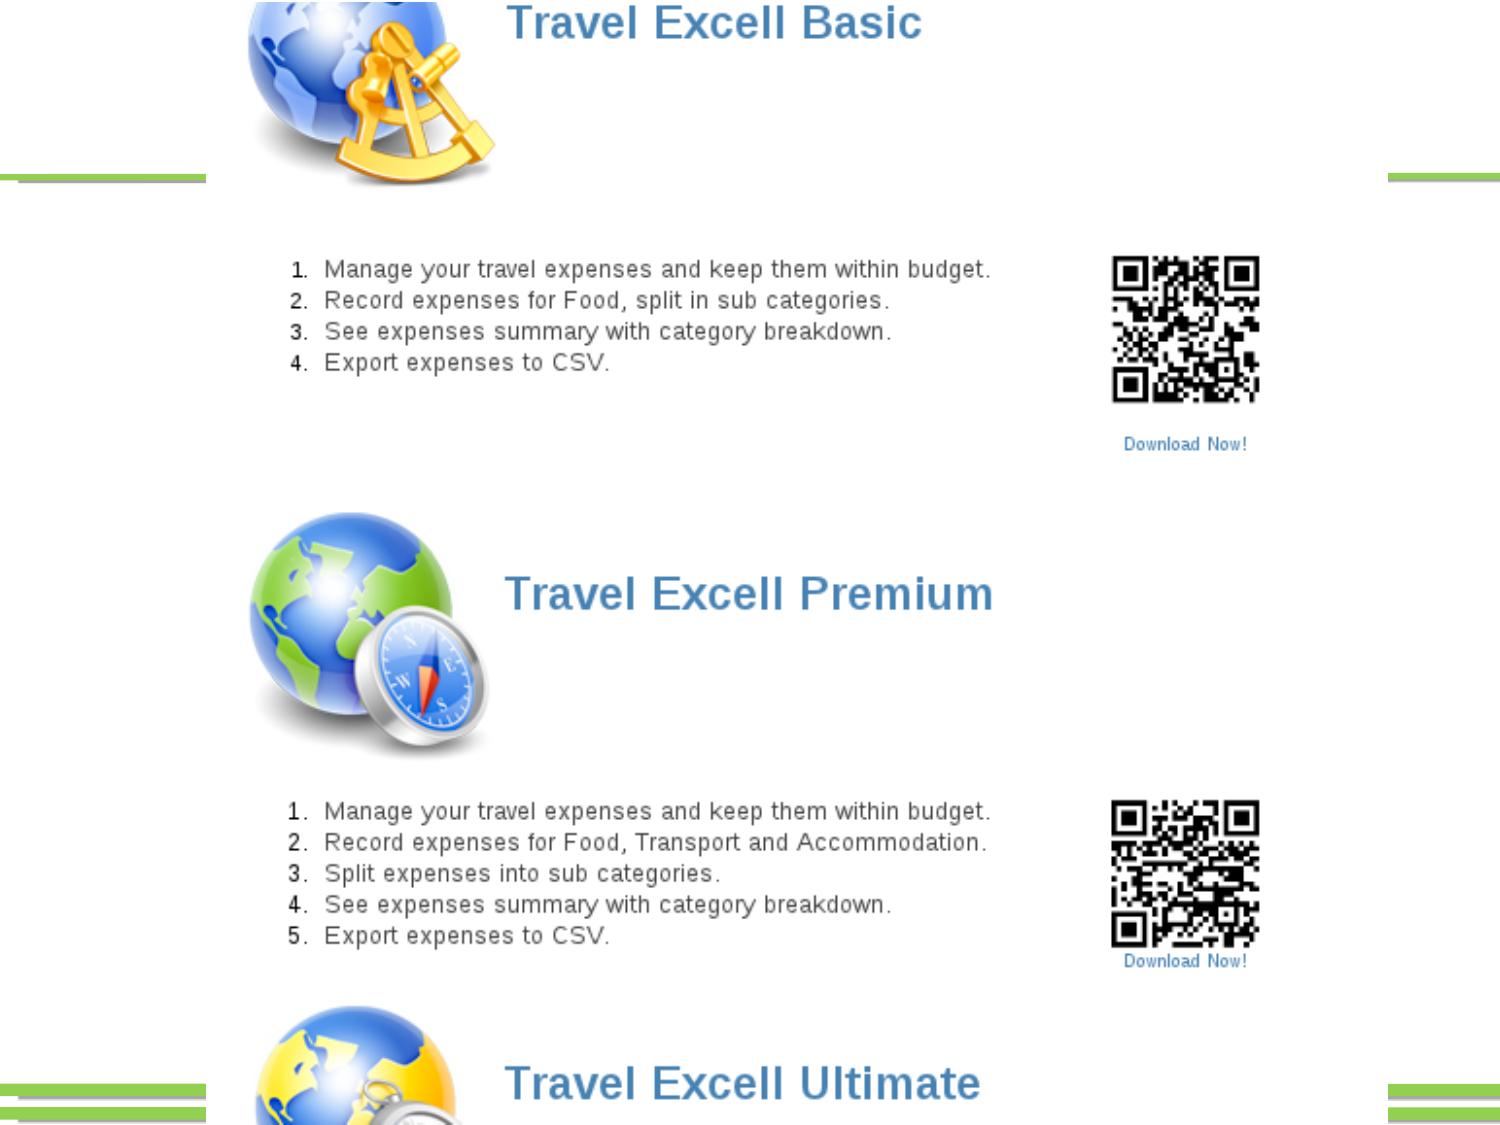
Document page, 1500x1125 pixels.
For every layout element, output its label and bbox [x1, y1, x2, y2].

picture [206, 2, 1388, 1125]
